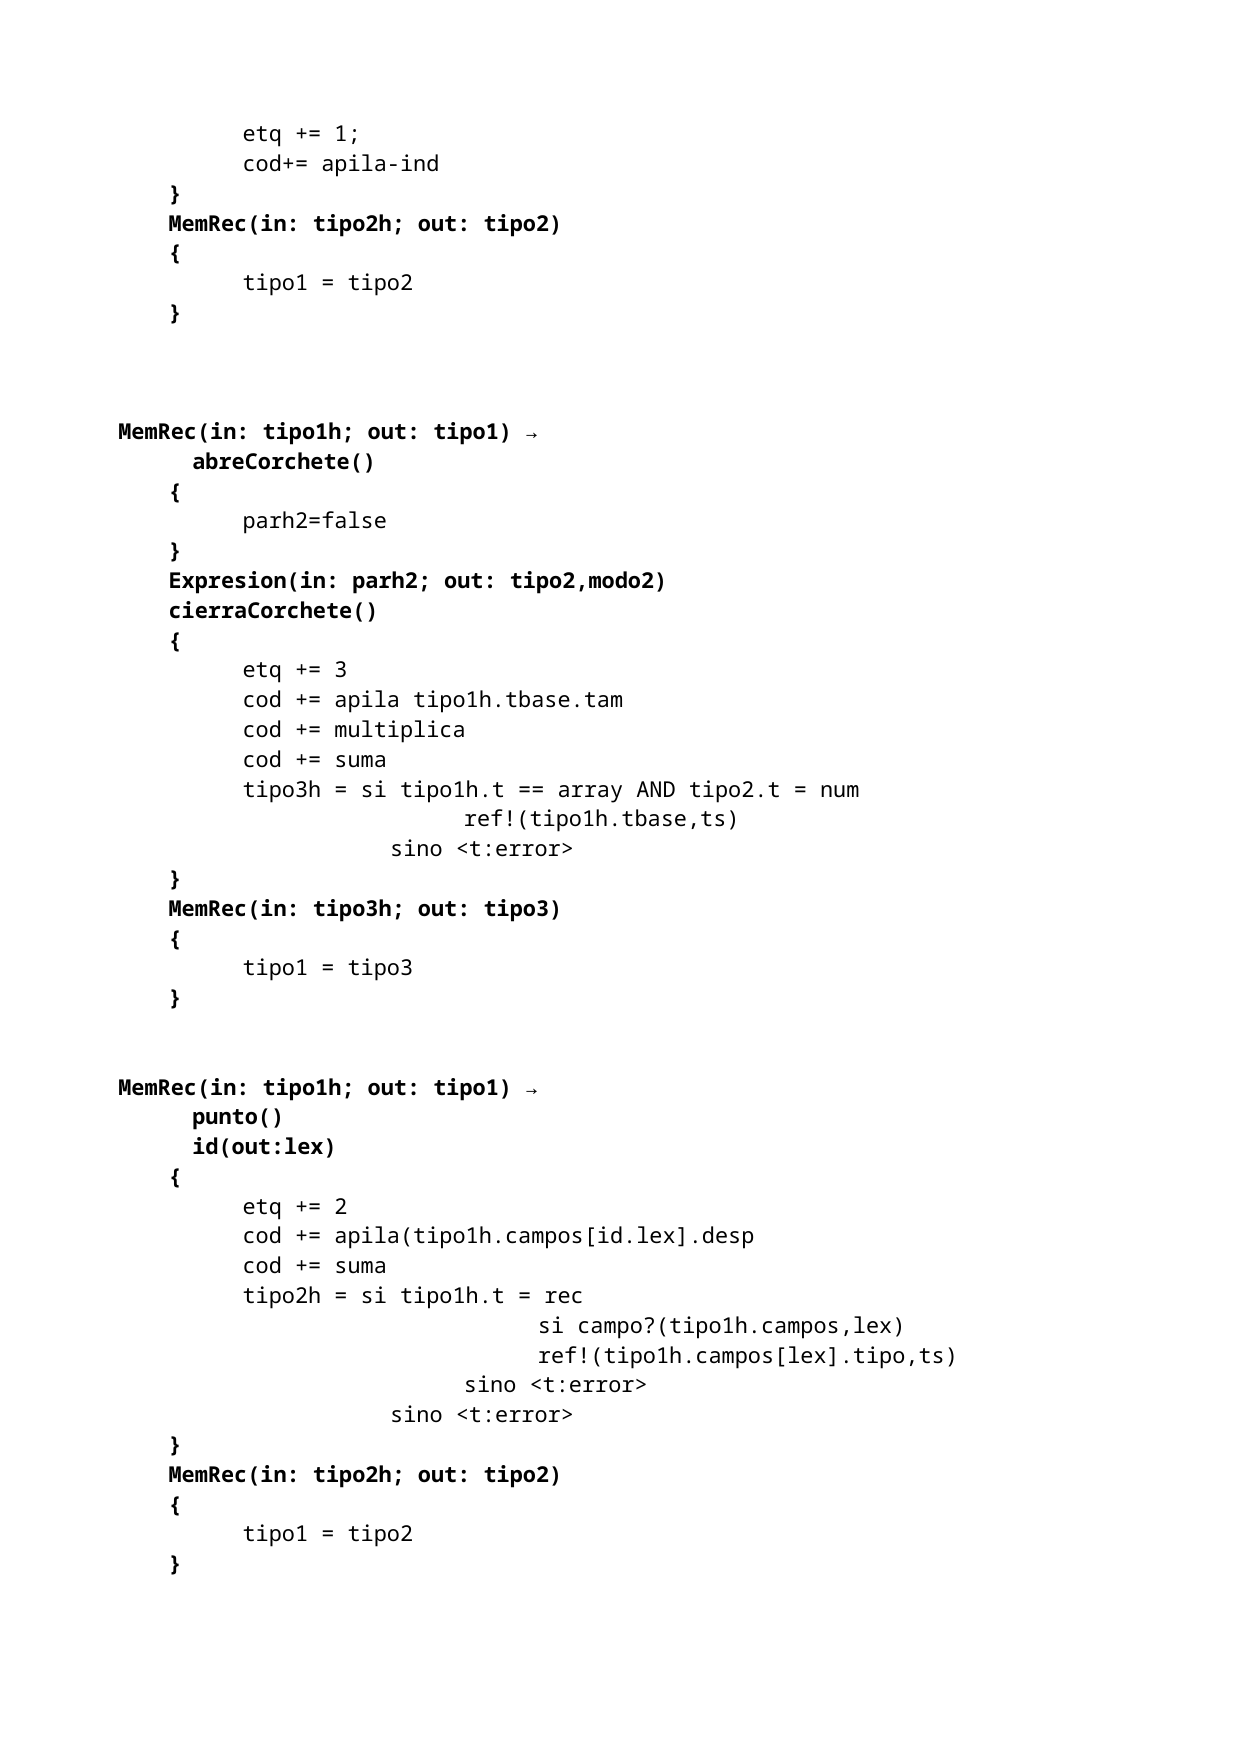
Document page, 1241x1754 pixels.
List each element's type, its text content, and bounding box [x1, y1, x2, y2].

text ref!(tipo1h.campos[lex].tipo,ts) [168, 1339, 1122, 1369]
text } [168, 297, 1122, 327]
text { [168, 237, 1122, 267]
text MemRec(in: tipo2h; out: tipo2) [168, 207, 1122, 237]
text { [168, 1161, 1122, 1191]
text sino <t:error> [168, 833, 1122, 863]
text } [168, 863, 1122, 893]
text id(out:lex) [118, 1131, 1122, 1161]
text MemRec(in: tipo1h; out: tipo1) → [118, 416, 1122, 446]
text MemRec(in: tipo3h; out: tipo3) [168, 893, 1122, 922]
text MemRec(in: tipo2h; out: tipo2) [168, 1459, 1122, 1488]
text etq += 2 [168, 1191, 1122, 1220]
text sino <t:error> [168, 1399, 1122, 1429]
text parh2=false [168, 505, 1122, 535]
text } [168, 982, 1122, 1012]
text cierraCorchete() [168, 595, 1122, 624]
text cod += apila tipo1h.tbase.tam [168, 684, 1122, 714]
text cod+= apila-ind [168, 148, 1122, 178]
text si campo?(tipo1h.campos,lex) [168, 1310, 1122, 1339]
text } [168, 1548, 1122, 1578]
text tipo1 = tipo2 [168, 1518, 1122, 1548]
text } [168, 178, 1122, 207]
text punto() [118, 1101, 1122, 1131]
text } [168, 1429, 1122, 1459]
text etq += 3 [168, 654, 1122, 684]
text Expresion(in: parh2; out: tipo2,modo2) [168, 565, 1122, 595]
text tipo1 = tipo3 [168, 952, 1122, 982]
text { [168, 1488, 1122, 1518]
text tipo1 = tipo2 [168, 267, 1122, 297]
text { [168, 922, 1122, 952]
text cod += suma [168, 1250, 1122, 1280]
text abreCorchete() [118, 446, 1122, 476]
text etq += 1; [168, 118, 1122, 148]
text } [168, 535, 1122, 565]
text cod += apila(tipo1h.campos[id.lex].desp [168, 1220, 1122, 1250]
text { [168, 476, 1122, 505]
text cod += suma [168, 744, 1122, 773]
text ref!(tipo1h.tbase,ts) [168, 803, 1122, 833]
text { [168, 624, 1122, 654]
text tipo2h = si tipo1h.t = rec [168, 1280, 1122, 1310]
text cod += multiplica [168, 714, 1122, 744]
text sino <t:error> [168, 1369, 1122, 1399]
text tipo3h = si tipo1h.t == array AND tipo2.t = num [168, 773, 1122, 803]
text MemRec(in: tipo1h; out: tipo1) → [118, 1071, 1122, 1101]
